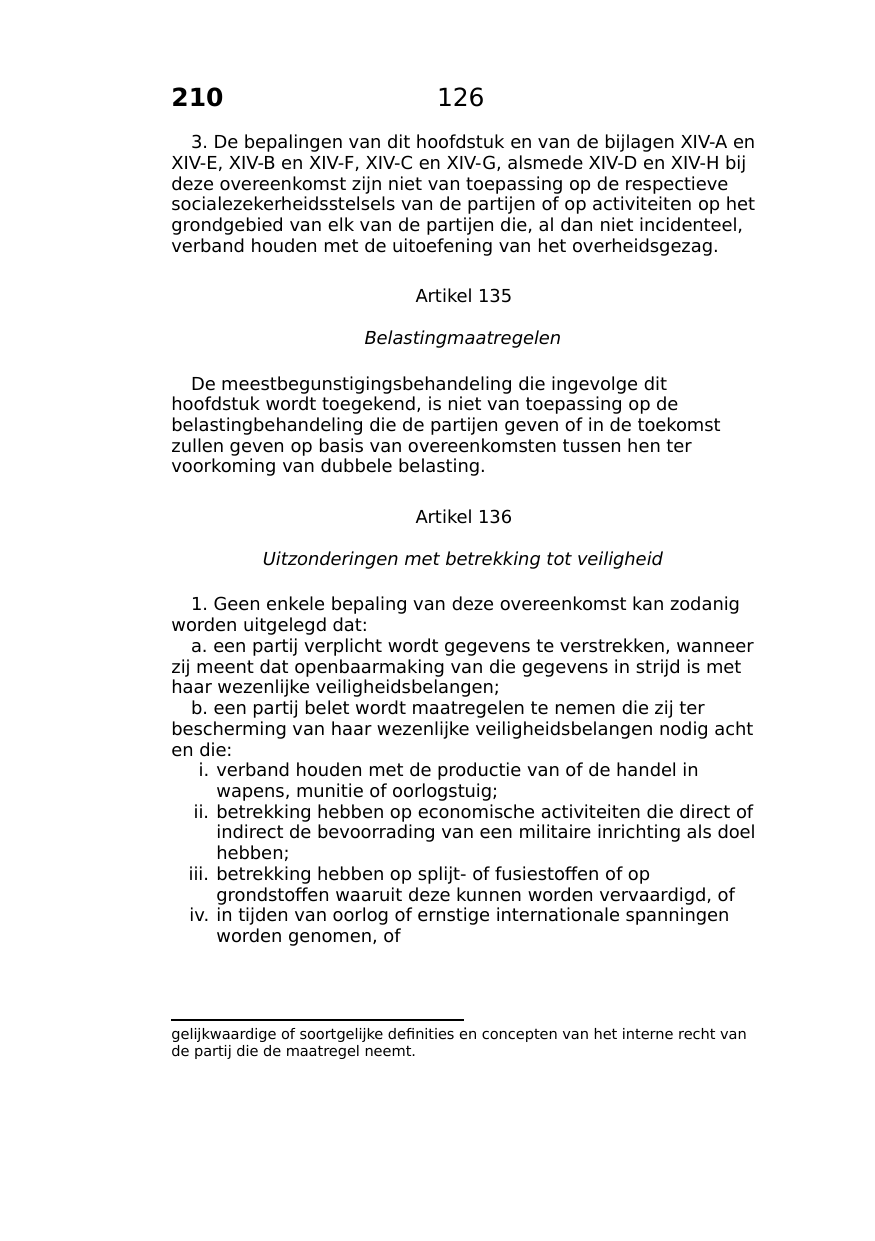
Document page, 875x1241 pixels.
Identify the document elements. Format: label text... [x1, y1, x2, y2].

text i. verband houden met de productie van of de handel in wapens, munitie of oorlogstuig; [171, 760, 756, 802]
text ii. betrekking hebben op economische activiteiten die direct of indirect de bevoorrading van een militaire inrichting als doel hebben; [171, 802, 756, 864]
text iv. in tijden van oorlog of ernstige internationale spanningen worden genomen, of [171, 905, 756, 947]
text 3. De bepalingen van dit hoofdstuk en van de bijlagen XIV-A en XIV-E, XIV-B en XIV-F, XIV-C en XIV-G, alsmede XIV-D en XIV-H bij deze overeenkomst zijn niet van toepassing op de respectieve socialezekerheidsstelsels van de partijen of op activiteiten op het grondgebied van elk van de partijen die, al dan niet incidenteel, verband houden met de uitoefening van het overheidsgezag. [171, 132, 756, 256]
text gelijkwaardige of soortgelijke definities en concepten van het interne recht van de partij die de maatregel neemt. [171, 1026, 756, 1060]
text b. een partij belet wordt maatregelen te nemen die zij ter bescherming van haar wezenlijke veiligheidsbelangen nodig acht en die: [171, 698, 756, 760]
text 1. Geen enkele bepaling van deze overeenkomst kan zodanig worden uitgelegd dat: [171, 594, 756, 636]
text iii. betrekking hebben op splijt- of fusiestoffen of op grondstoffen waaruit deze kunnen worden vervaardigd, of [171, 864, 756, 905]
text a. een partij verplicht wordt gegevens te verstrekken, wanneer zij meent dat openbaarmaking van die gegevens in strijd is met haar wezenlijke veiligheidsbelangen; [171, 636, 756, 698]
subtitle Artikel 135 Belastingmaatregelen [171, 286, 756, 348]
text De meestbegunstigingsbehandeling die ingevolge dit hoofdstuk wordt toegekend, is niet van toepassing op de belastingbehandeling die de partijen geven of in de toekomst zullen geven op basis van overeenkomsten tussen hen ter voorkoming van dubbele belasting. [171, 373, 756, 477]
subtitle Artikel 136 Uitzonderingen met betrekking tot veiligheid [171, 507, 756, 569]
